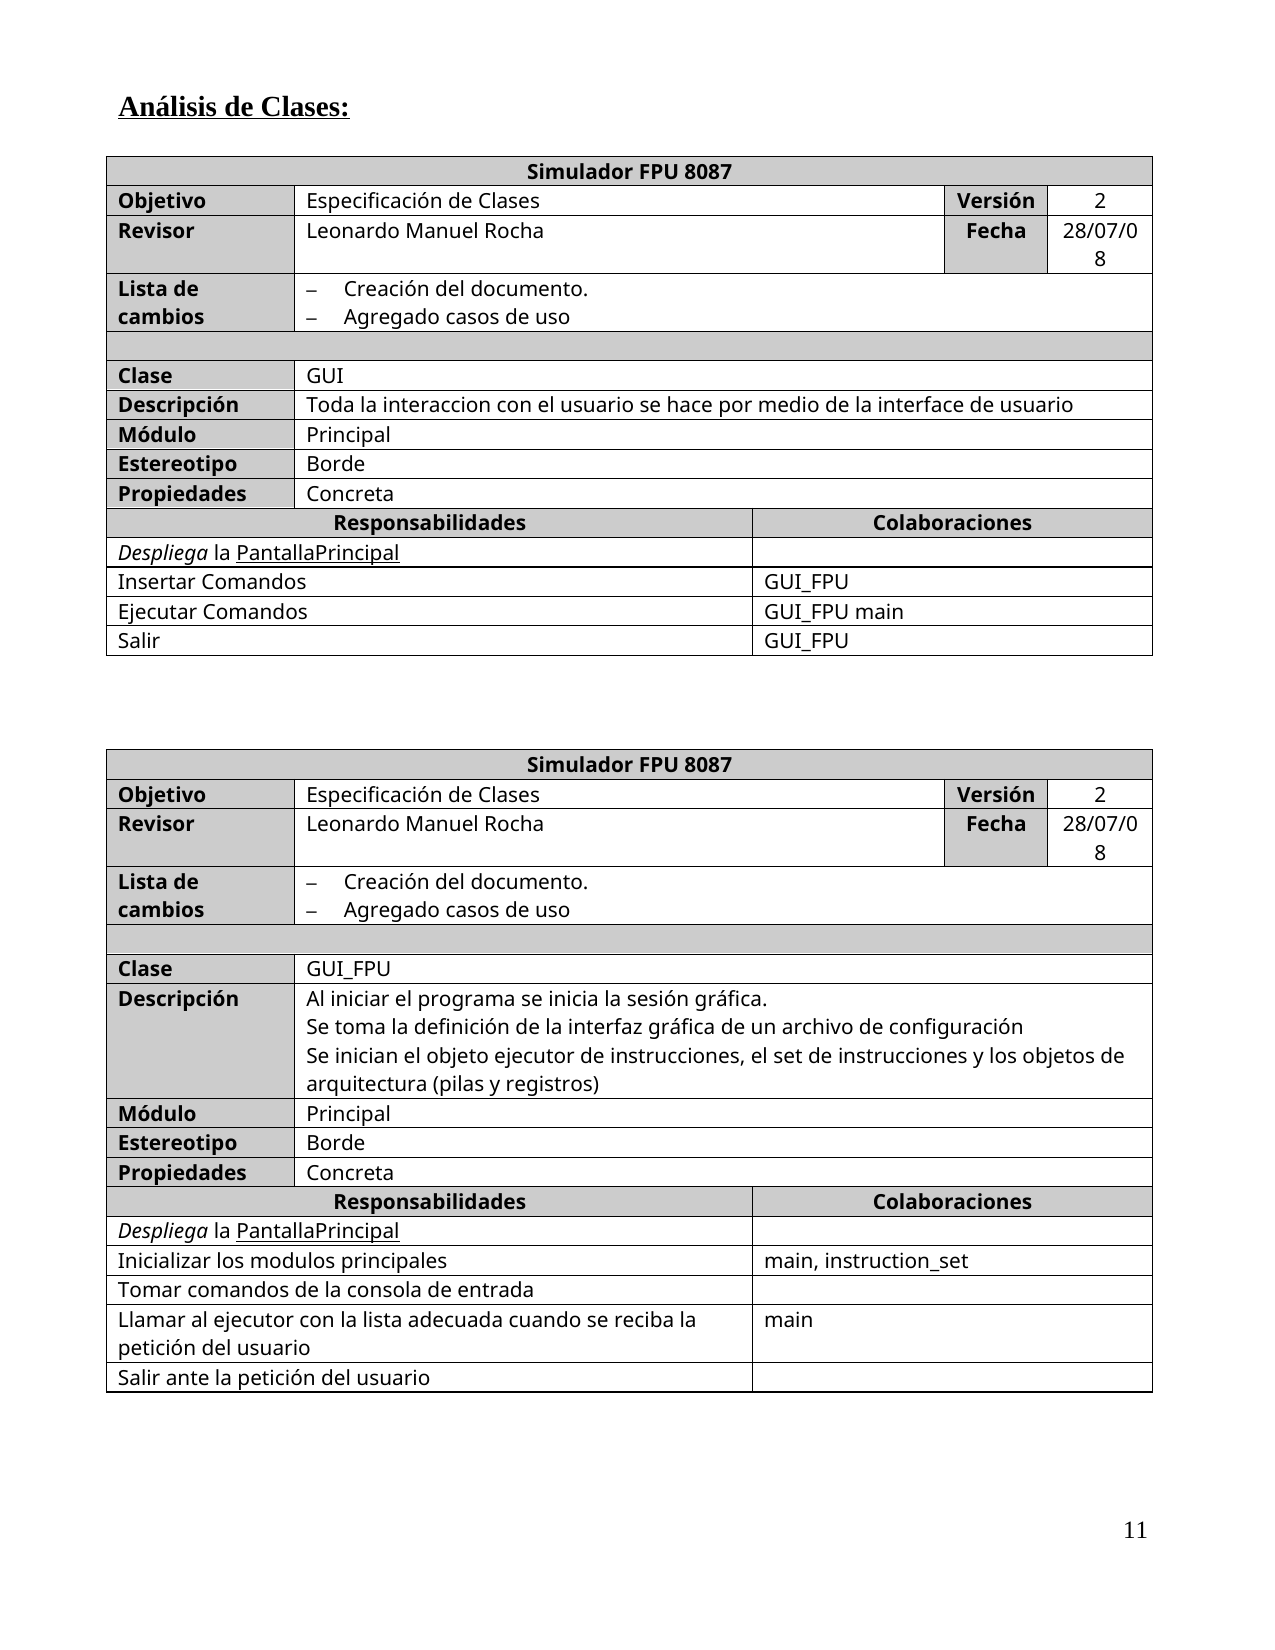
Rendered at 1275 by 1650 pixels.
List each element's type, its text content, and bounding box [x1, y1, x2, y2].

table_cell Revisor [107, 809, 294, 866]
table_cell Versión [945, 780, 1047, 808]
text Análisis de Clases: [118, 89, 1157, 122]
table_cell Leonardo Manuel Rocha [295, 809, 944, 866]
table_cell [107, 925, 1152, 953]
table_cell Colaboraciones [753, 1187, 1152, 1216]
table_cell Leonardo Manuel Rocha [295, 216, 944, 273]
table_cell Objetivo [107, 186, 294, 215]
table_cell Creación del documento. Agregado casos de uso [295, 274, 1152, 331]
table_cell main, instruction_set [753, 1246, 1152, 1274]
table_cell Fecha [945, 216, 1047, 273]
table_header Simulador FPU 8087 [107, 750, 1152, 779]
table_cell Clase [107, 955, 294, 983]
table_cell Salir ante la petición del usuario [107, 1363, 752, 1391]
table_cell 28/07/08 [1048, 216, 1152, 273]
table_cell Estereotipo [107, 1128, 294, 1157]
table_cell 2 [1048, 186, 1152, 215]
table_cell Objetivo [107, 780, 294, 808]
table_cell Módulo [107, 1099, 294, 1127]
table_cell [753, 1217, 1152, 1245]
table_cell Lista de cambios [107, 867, 294, 924]
table_cell Borde [295, 1128, 1152, 1157]
table_cell Especificación de Clases [295, 780, 944, 808]
table_cell Inicializar los modulos principales [107, 1246, 752, 1274]
table_cell Responsabilidades [107, 1187, 752, 1216]
table_cell 28/07/08 [1048, 809, 1152, 866]
table_cell Despliega la PantallaPrincipal [107, 538, 752, 566]
table_header Simulador FPU 8087 [107, 157, 1152, 185]
table_cell Llamar al ejecutor con la lista adecuada cuando se reciba la petición del usuario [107, 1305, 752, 1362]
table_cell GUI_FPU main [753, 597, 1152, 625]
table_cell Propiedades [107, 479, 294, 507]
table_cell Principal [295, 1099, 1152, 1127]
table_cell Insertar Comandos [107, 568, 752, 596]
table_cell Especificación de Clases [295, 186, 944, 215]
table_cell Tomar comandos de la consola de entrada [107, 1276, 752, 1304]
table_cell [753, 538, 1152, 566]
table_cell [753, 1363, 1152, 1391]
table_cell Fecha [945, 809, 1047, 866]
table_cell Estereotipo [107, 450, 294, 478]
table_cell Al iniciar el programa se inicia la sesión gráfica. Se toma la definición de la interfaz gráfica de un archivo de configuración Se inician el objeto ejecutor de instrucciones, el set de instrucciones y los objetos de arquitectura (pilas y registros) [295, 984, 1152, 1098]
table_cell GUI [295, 361, 1152, 389]
table_cell Despliega la PantallaPrincipal [107, 1217, 752, 1245]
table_cell Versión [945, 186, 1047, 215]
table_cell Descripción [107, 984, 294, 1098]
table_cell Creación del documento. Agregado casos de uso [295, 867, 1152, 924]
table_cell Módulo [107, 420, 294, 448]
table_cell Toda la interaccion con el usuario se hace por medio de la interface de usuario [295, 391, 1152, 419]
table_cell Concreta [295, 1158, 1152, 1186]
table_cell Revisor [107, 216, 294, 273]
table_cell Borde [295, 450, 1152, 478]
table_cell Responsabilidades [107, 509, 752, 537]
table_cell Principal [295, 420, 1152, 448]
table_cell main [753, 1305, 1152, 1362]
table_cell Lista de cambios [107, 274, 294, 331]
table_cell Salir [107, 626, 752, 655]
table_cell 2 [1048, 780, 1152, 808]
table_cell GUI_FPU [753, 626, 1152, 655]
table_cell Colaboraciones [753, 509, 1152, 537]
table_cell Concreta [295, 479, 1152, 507]
table_cell GUI_FPU [295, 955, 1152, 983]
table_cell Clase [107, 361, 294, 389]
table_cell [107, 332, 1152, 360]
table_cell Ejecutar Comandos [107, 597, 752, 625]
table_cell Propiedades [107, 1158, 294, 1186]
table_cell [753, 1276, 1152, 1304]
table_cell Descripción [107, 391, 294, 419]
table_cell GUI_FPU [753, 568, 1152, 596]
